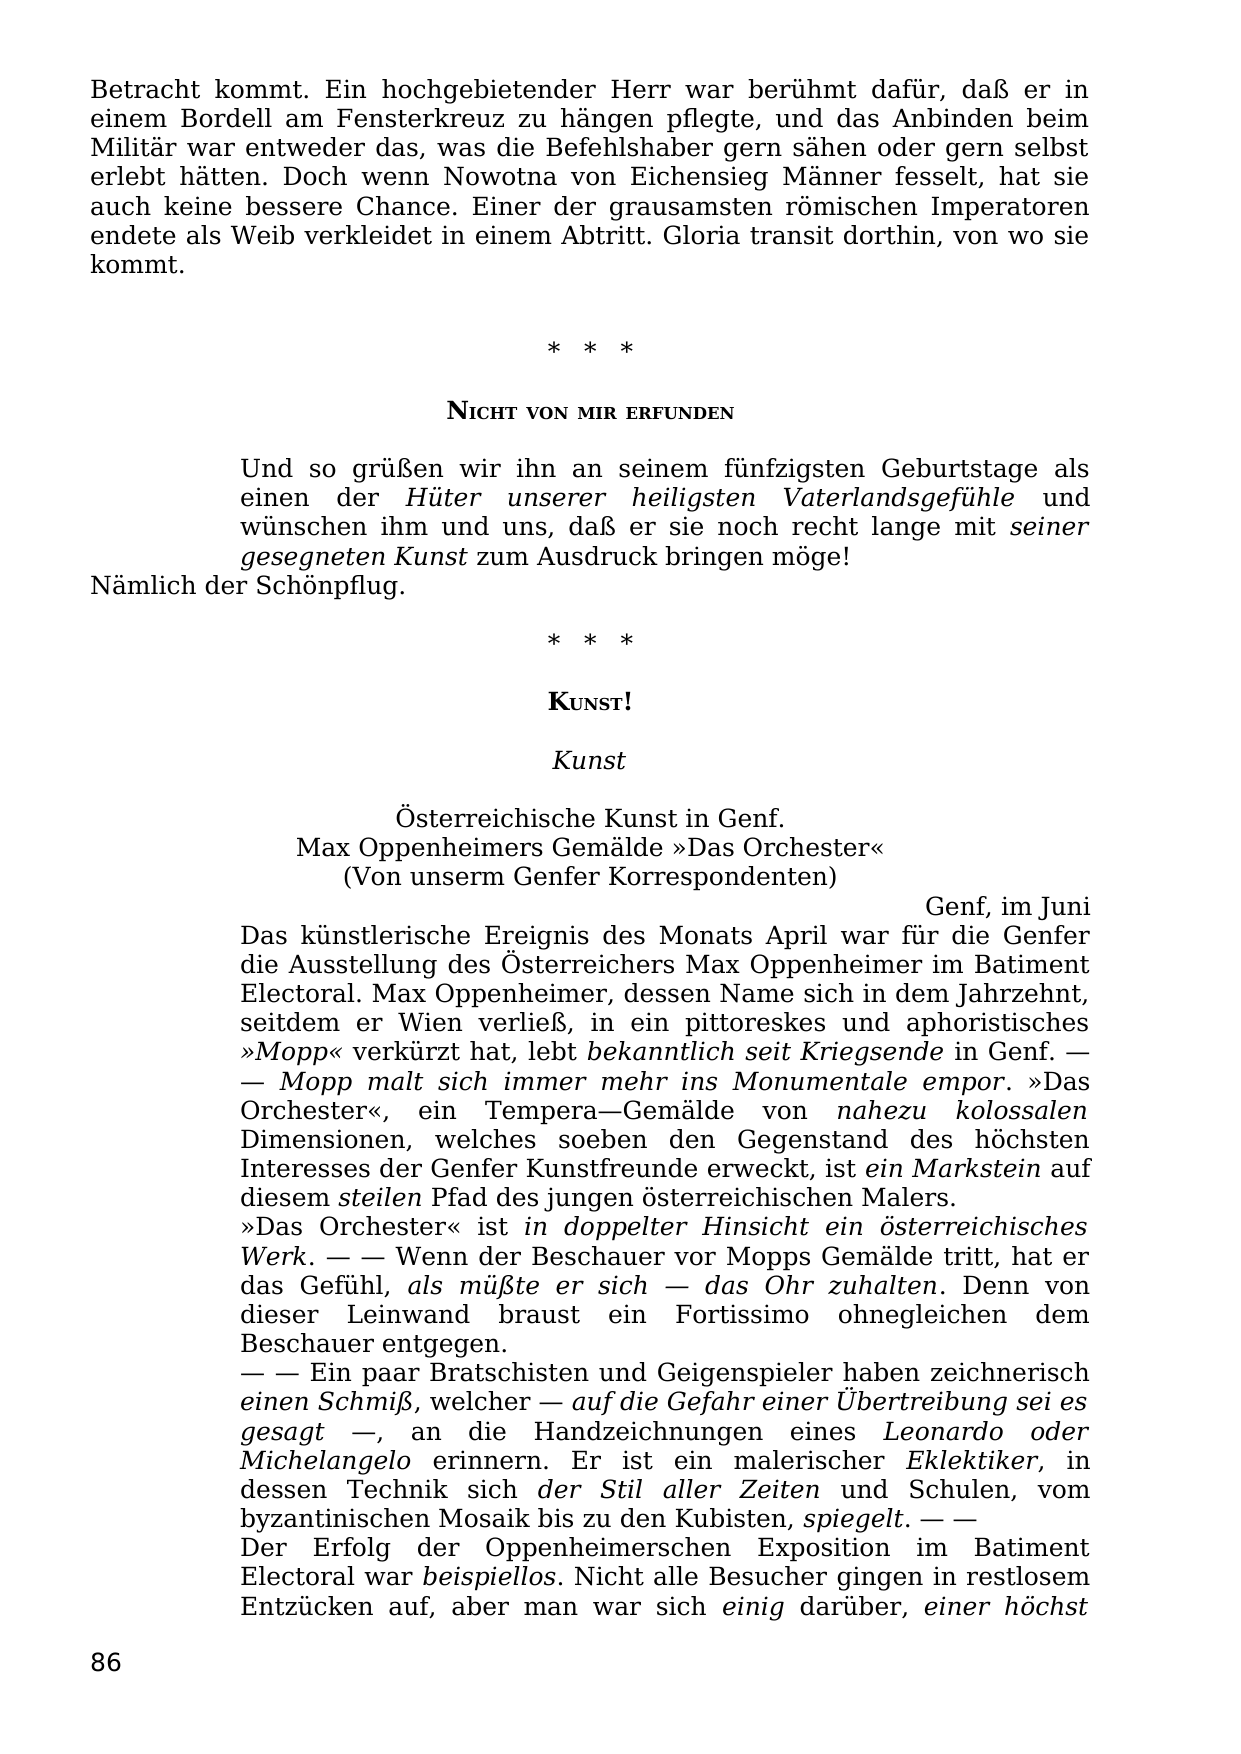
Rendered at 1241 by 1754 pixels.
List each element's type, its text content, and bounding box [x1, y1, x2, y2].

text — — Ein paar Bratschisten und Geigenspieler haben zeichnerisch einen Schmiß, welcher — auf die Gefahr einer Übertreibung sei es gesagt —, an die Handzeichnungen eines Leonardo oder Michelangelo erinnern. Er ist ein malerischer Eklektiker, in dessen Technik sich der Stil aller Zeiten und Schulen, vom byzantinischen Mosaik bis zu den Kubisten, spiegelt. — — [240, 1358, 1091, 1533]
text Max Oppenheimers Gemälde »Das Orchester« [90, 833, 1091, 862]
text Österreichische Kunst in Genf. [90, 804, 1091, 833]
text * * * [90, 629, 1091, 658]
text Betracht kommt. Ein hochgebietender Herr war berühmt dafür, daß er in einem Bordell am Fensterkreuz zu hängen pflegte, und das Anbinden beim Militär war entweder das, was die Befehlshaber gern sähen oder gern selbst erlebt hätten. Doch wenn Nowotna von Eichensieg Männer fesselt, hat sie auch keine bessere Chance. Einer der grausamsten römischen Imperatoren endete als Weib verkleidet in einem Abtritt. Gloria transit dorthin, von wo sie kommt. [90, 75, 1091, 279]
text Das künstlerische Ereignis des Monats April war für die Genfer die Ausstellung des Österreichers Max Oppenheimer im Batiment Electoral. Max Oppenheimer, dessen Name sich in dem Jahrzehnt, seitdem er Wien verließ, in ein pittoreskes und aphoristisches »Mopp« verkürzt hat, lebt bekanntlich seit Kriegsende in Genf. — — Mopp malt sich immer mehr ins Monumentale empor. »Das Orchester«, ein Tempera—Gemälde von nahezu kolossalen Dimensionen, welches soeben den Gegenstand des höchsten Interesses der Genfer Kunstfreunde erweckt, ist ein Markstein auf diesem steilen Pfad des jungen österreichischen Malers. [240, 921, 1091, 1212]
text Genf, im Juni [90, 892, 1091, 921]
text * * * [90, 337, 1091, 367]
text Kunst [90, 746, 1091, 775]
text Nämlich der Schönpflug. [90, 571, 1091, 600]
text Kunst! [90, 658, 1091, 717]
text »Das Orchester« ist in doppelter Hinsicht ein österreichisches Werk. — — Wenn der Beschauer vor Mopps Gemälde tritt, hat er das Gefühl, als müßte er sich — das Ohr zuhalten. Denn von dieser Leinwand braust ein Fortissimo ohnegleichen dem Beschauer entgegen. [240, 1212, 1091, 1358]
text Nicht von mir erfunden [90, 367, 1091, 425]
text (Von unserm Genfer Korrespondenten) [90, 862, 1091, 892]
text Der Erfolg der Oppenheimerschen Exposition im Batiment Electoral war beispiellos. Nicht alle Besucher gingen in restlosem Entzücken auf, aber man war sich einig darüber, einer höchst [240, 1533, 1091, 1621]
text Und so grüßen wir ihn an seinem fünfzigsten Geburtstage als einen der Hüter unserer heiligsten Vaterlandsgefühle und wünschen ihm und uns, daß er sie noch recht lange mit seiner gesegneten Kunst zum Ausdruck bringen möge! [240, 454, 1091, 571]
